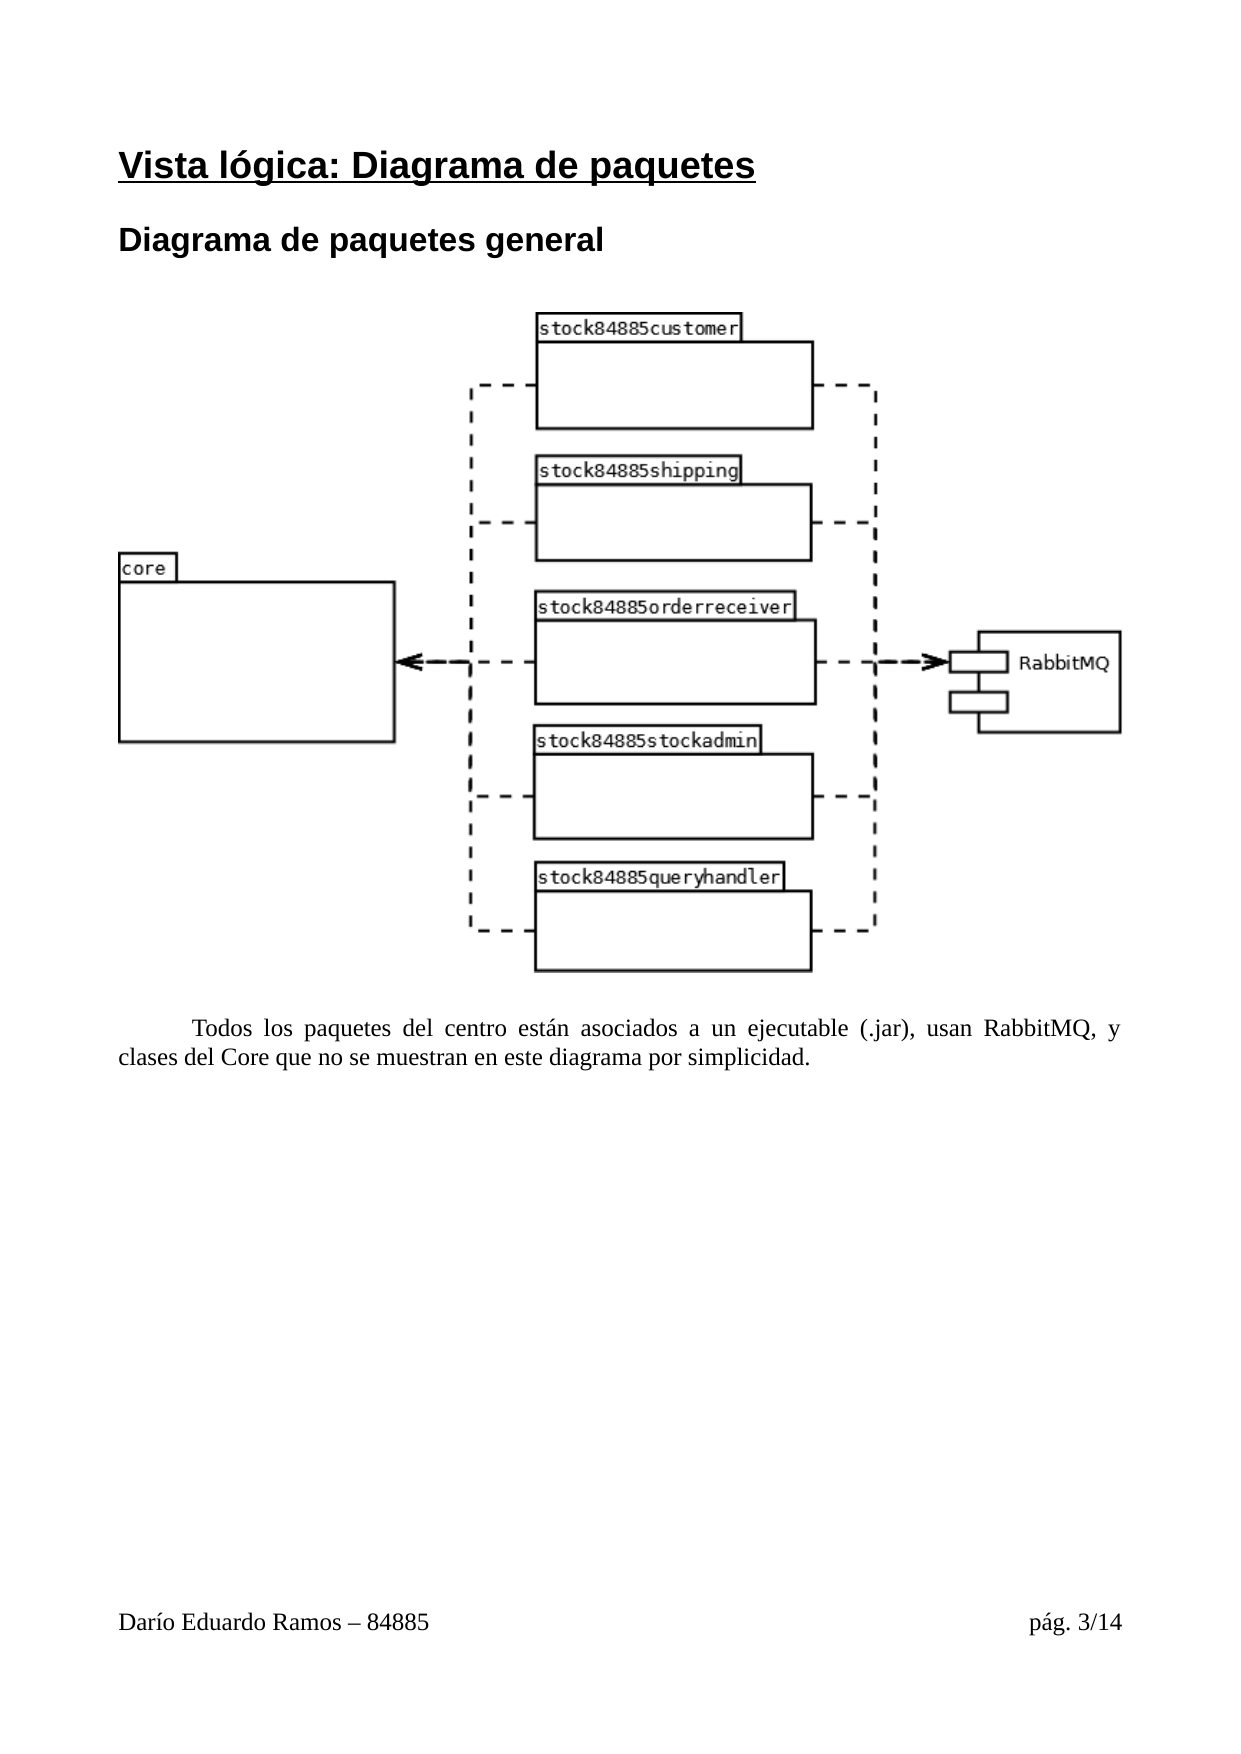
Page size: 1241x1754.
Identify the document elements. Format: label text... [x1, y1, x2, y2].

picture [118, 312, 1123, 973]
subtitle Diagrama de paquetes general [118, 220, 1122, 259]
text Todos los paquetes del centro están asociados a un ejecutable (.jar), usan RabbitMQ, y clases del Core que no se muestran en este diagrama por simplicidad. [118, 1013, 1122, 1071]
subtitle Vista lógica: Diagrama de paquetes [118, 143, 1122, 187]
